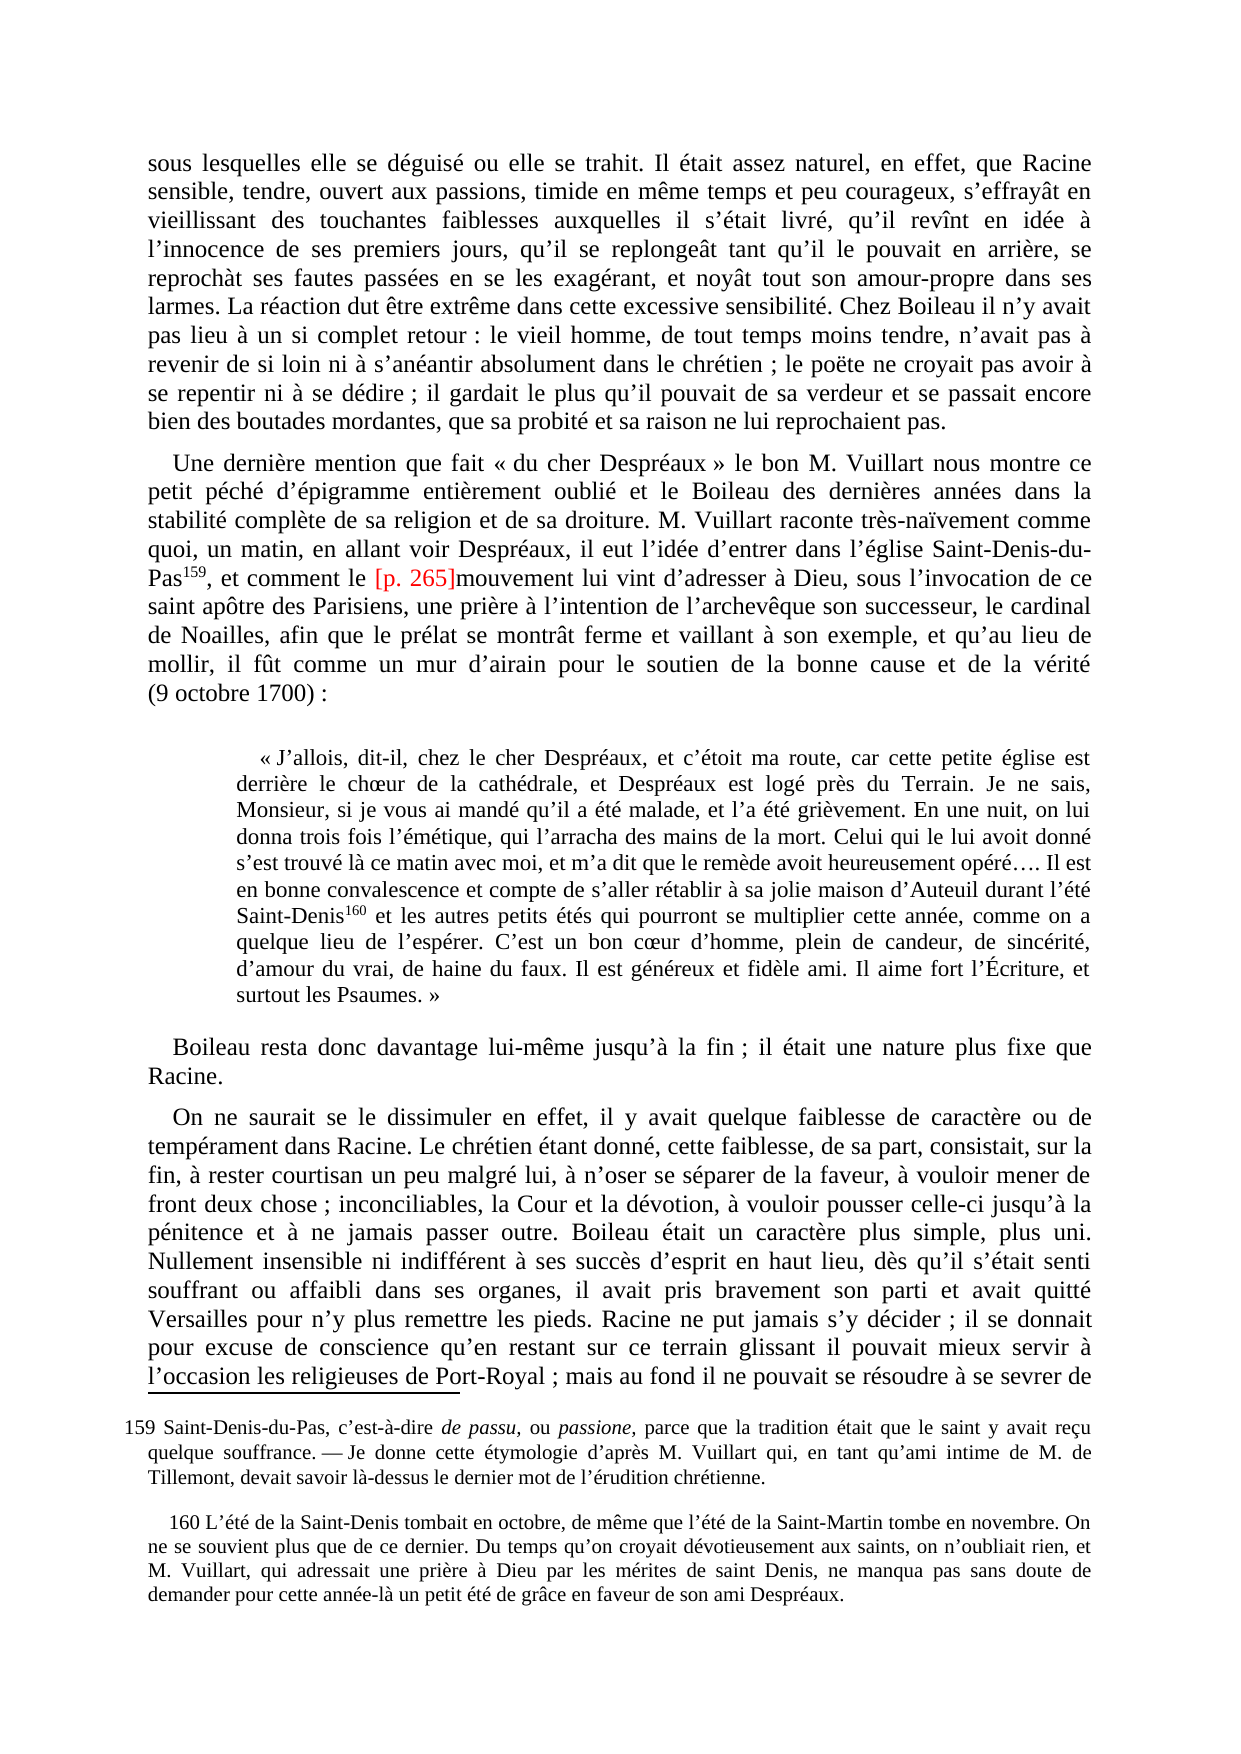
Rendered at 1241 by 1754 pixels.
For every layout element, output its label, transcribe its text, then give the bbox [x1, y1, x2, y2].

text Saint-Denis-du-Pas, c’est-à-dire de passu, ou passione, parce que la tradition était que le saint y avait reçu quelque souffrance. — Je donne cette étymologie d’après M. Vuillart qui, en tant qu’ami intime de M. de Tillemont, devait savoir là-dessus le dernier mot de l’érudition chrétienne. [124, 1414, 1093, 1489]
text Boileau resta donc davantage lui-même jusqu’à la fin ; il était une nature plus fixe que Racine. [148, 1032, 1093, 1090]
text « J’allois, dit-il, chez le cher Despréaux, et c’étoit ma route, car cette petite église est derrière le chœur de la cathédrale, et Despréaux est logé près du Terrain. Je ne sais, Monsieur, si je vous ai mandé qu’il a été malade, et l’a été grièvement. En une nuit, on lui donna trois fois l’émétique, qui l’arracha des mains de la mort. Celui qui le lui avoit donné s’est trouvé là ce matin avec moi, et m’a dit que le remède avoit heureusement opéré…. Il est en bonne convalescence et compte de s’aller rétablir à sa jolie maison d’Auteuil durant l’été Saint-Denis et les autres petits étés qui pourront se multiplier cette année, comme on a quelque lieu de l’espérer. C’est un bon cœur d’homme, plein de candeur, de sincérité, d’amour du vrai, de haine du faux. Il est généreux et fidèle ami. Il aime fort l’Écriture, et surtout les Psaumes. » [236, 744, 1093, 1007]
text On ne saurait se le dissimuler en effet, il y avait quelque faiblesse de caractère ou de tempérament dans Racine. Le chrétien étant donné, cette faiblesse, de sa part, consistait, sur la fin, à rester courtisan un peu malgré lui, à n’oser se séparer de la faveur, à vouloir mener de front deux chose ; inconciliables, la Cour et la dévotion, à vouloir pousser celle-ci jusqu’à la pénitence et à ne jamais passer outre. Boileau était un caractère plus simple, plus uni. Nullement insensible ni indifférent à ses succès d’esprit en haut lieu, dès qu’il s’était senti souffrant ou affaibli dans ses organes, il avait pris bravement son parti et avait quitté Versailles pour n’y plus remettre les pieds. Racine ne put jamais s’y décider ; il se donnait pour excuse de conscience qu’en restant sur ce terrain glissant il pouvait mieux servir à l’occasion les religieuses de Port-Royal ; mais au fond il ne pouvait se résoudre à se sevrer de [148, 1102, 1093, 1390]
text L’été de la Saint-Denis tombait en octobre, de même que l’été de la Saint-Martin tombe en novembre. On ne se souvient plus que de ce dernier. Du temps qu’on croyait dévotieusement aux saints, on n’oubliait rien, et M. Vuillart, qui adressait une prière à Dieu par les mérites de saint Denis, ne manqua pas sans doute de demander pour cette année-là un petit été de grâce en faveur de son ami Despréaux. [148, 1510, 1093, 1606]
text sous lesquelles elle se déguisé ou elle se trahit. Il était assez naturel, en effet, que Racine sensible, tendre, ouvert aux passions, timide en même temps et peu courageux, s’effrayât en vieillissant des touchantes faiblesses auxquelles il s’était livré, qu’il revînt en idée à l’innocence de ses premiers jours, qu’il se replongeât tant qu’il le pouvait en arrière, se reprochàt ses fautes passées en se les exagérant, et noyât tout son amour-propre dans ses larmes. La réaction dut être extrême dans cette excessive sensibilité. Chez Boileau il n’y avait pas lieu à un si complet retour : le vieil homme, de tout temps moins tendre, n’avait pas à revenir de si loin ni à s’anéantir absolument dans le chrétien ; le poëte ne croyait pas avoir à se repentir ni à se dédire ; il gardait le plus qu’il pouvait de sa verdeur et se passait encore bien des boutades mordantes, que sa probité et sa raison ne lui reprochaient pas. [148, 148, 1093, 435]
text Une dernière mention que fait « du cher Despréaux » le bon M. Vuillart nous montre ce petit péché d’épigramme entièrement oublié et le Boileau des dernières années dans la stabilité complète de sa religion et de sa droiture. M. Vuillart raconte très-naïvement comme quoi, un matin, en allant voir Despréaux, il eut l’idée d’entrer dans l’église Saint-Denis-du-Pas, et comment le [p. 265]mouvement lui vint d’adresser à Dieu, sous l’invocation de ce saint apôtre des Parisiens, une prière à l’intention de l’archevêque son successeur, le cardinal de Noailles, afin que le prélat se montrât ferme et vaillant à son exemple, et qu’au lieu de mollir, il fût comme un mur d’airain pour le soutien de la bonne cause et de la vérité (9 octobre 1700) : [148, 448, 1093, 706]
